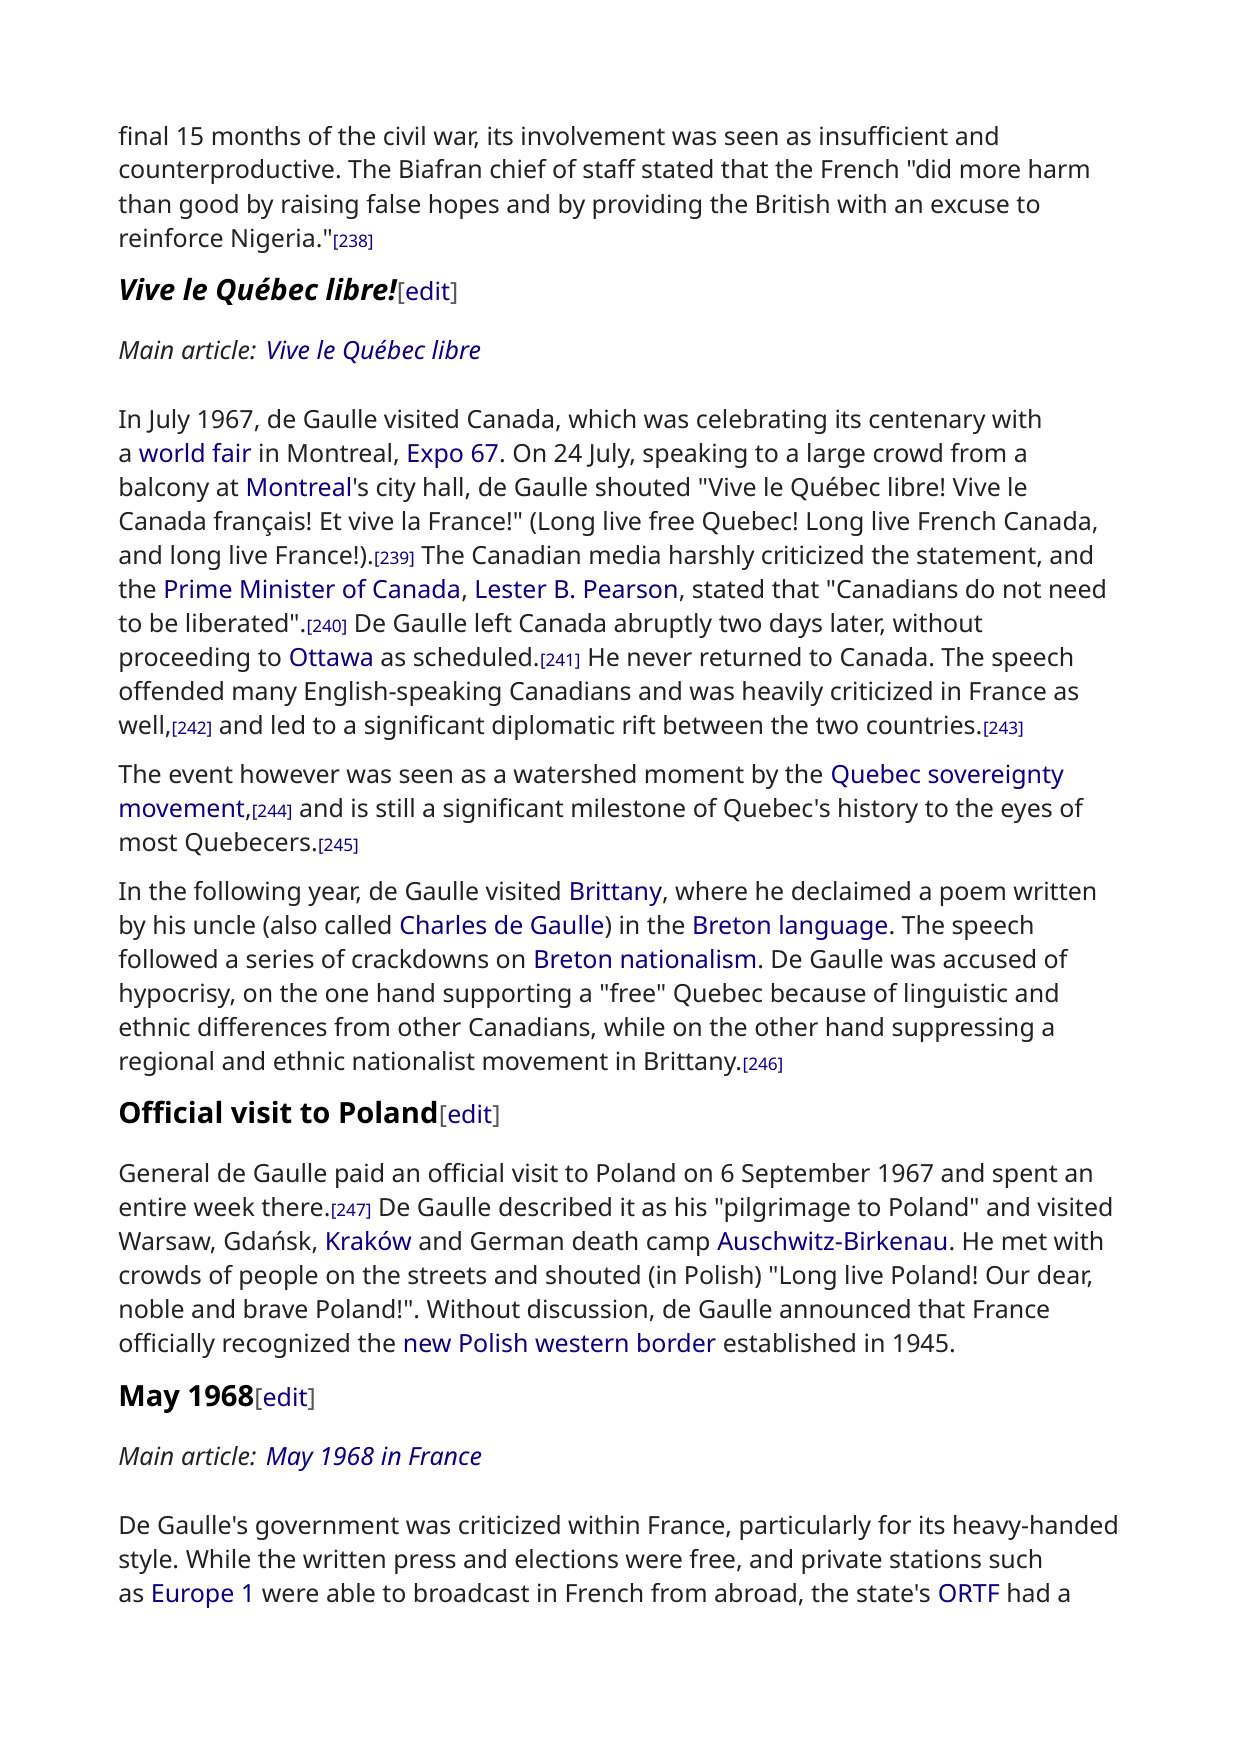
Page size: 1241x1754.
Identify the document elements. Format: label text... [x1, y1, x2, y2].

subtitle Vive le Québec libre![edit] [118, 269, 1122, 309]
text The event however was seen as a watershed moment by the Quebec sovereignty movement,[244] and is still a significant milestone of Quebec's history to the eyes of most Quebecers.[245] [118, 757, 1122, 859]
text In the following year, de Gaulle visited Brittany, where he declaimed a poem written by his uncle (also called Charles de Gaulle) in the Breton language. The speech followed a series of crackdowns on Breton nationalism. De Gaulle was accused of hypocrisy, on the one hand supporting a "free" Quebec because of linguistic and ethnic differences from other Canadians, while on the other hand suppressing a regional and ethnic nationalist movement in Brittany.[246] [118, 873, 1122, 1078]
text Main article: May 1968 in France [118, 1438, 1122, 1472]
subtitle Official visit to Poland[edit] [118, 1092, 1122, 1132]
subtitle May 1968[edit] [118, 1375, 1122, 1414]
text In July 1967, de Gaulle visited Canada, which was celebrating its centenary with a world fair in Montreal, Expo 67. On 24 July, speaking to a large crowd from a balcony at Montreal's city hall, de Gaulle shouted "Vive le Québec libre! Vive le Canada français! Et vive la France!" (Long live free Quebec! Long live French Canada, and long live France!).[239] The Canadian media harshly criticized the statement, and the Prime Minister of Canada, Lester B. Pearson, stated that "Canadians do not need to be liberated".[240] De Gaulle left Canada abruptly two days later, without proceeding to Ottawa as scheduled.[241] He never returned to Canada. The speech offended many English-speaking Canadians and was heavily criticized in France as well,[242] and led to a significant diplomatic rift between the two countries.[243] [118, 401, 1122, 742]
text De Gaulle's government was criticized within France, particularly for its heavy-handed style. While the written press and elections were free, and private stations such as Europe 1 were able to broadcast in French from abroad, the state's ORTF had a [118, 1507, 1122, 1609]
text final 15 months of the civil war, its involvement was seen as insufficient and counterproductive. The Biafran chief of staff stated that the French "did more harm than good by raising false hopes and by providing the British with an excuse to reinforce Nigeria."[238] [118, 118, 1122, 254]
text Main article: Vive le Québec libre [118, 332, 1122, 366]
text General de Gaulle paid an official visit to Poland on 6 September 1967 and spent an entire week there.[247] De Gaulle described it as his "pilgrimage to Poland" and visited Warsaw, Gdańsk, Kraków and German death camp Auschwitz-Birkenau. He met with crowds of people on the streets and shouted (in Polish) "Long live Poland! Our dear, noble and brave Poland!". Without discussion, de Gaulle announced that France officially recognized the new Polish western border established in 1945. [118, 1156, 1122, 1360]
